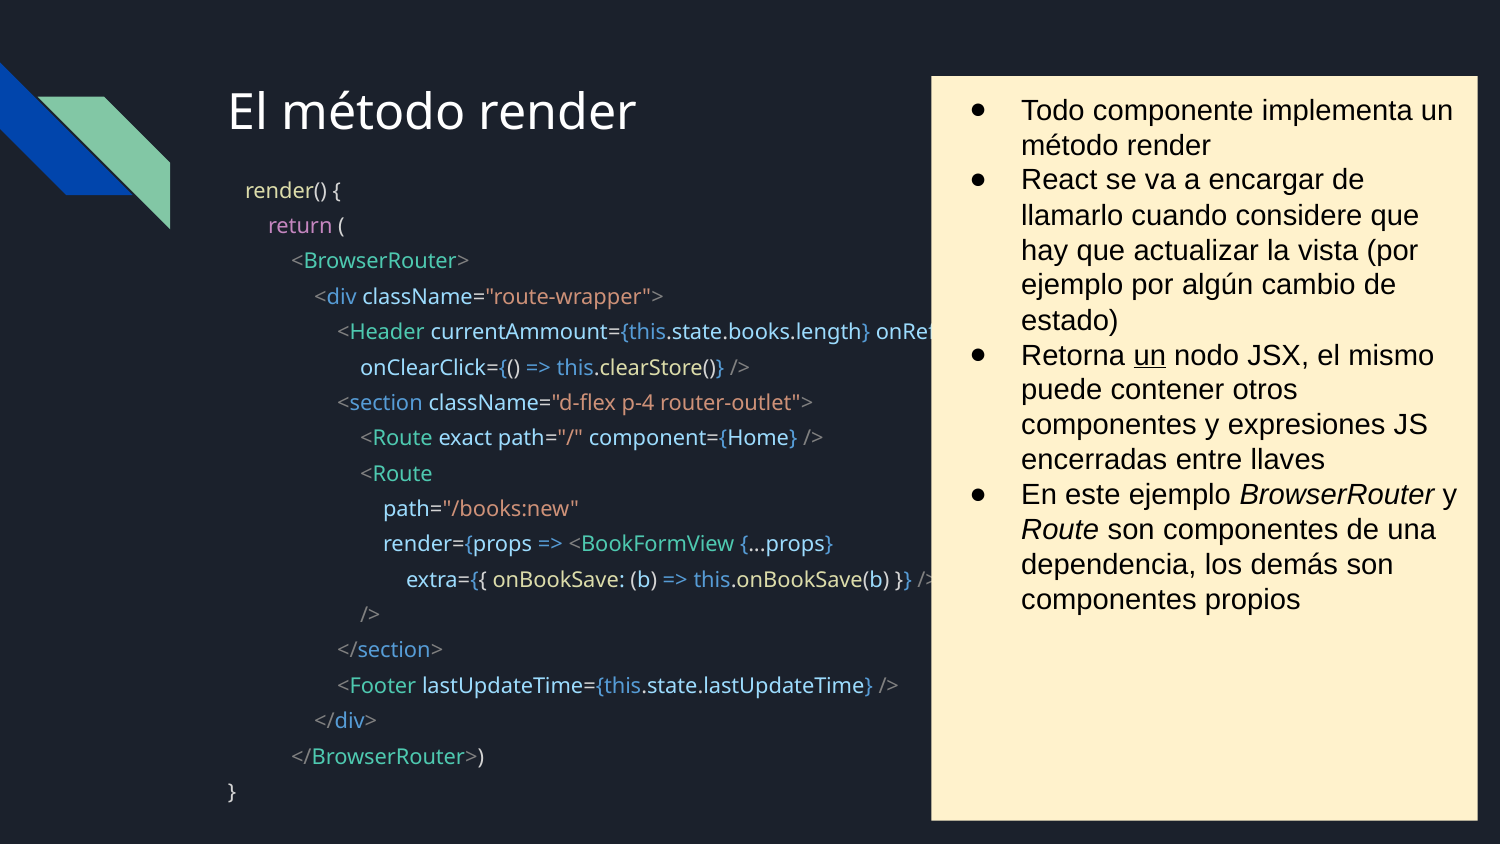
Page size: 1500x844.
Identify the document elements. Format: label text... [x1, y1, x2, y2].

text_box Todo componente implementa un método render React se va a encargar de llamarlo cuando considere que hay que actualizar la vista (por ejemplo por algún cambio de estado) Retorna un nodo JSX, el mismo puede contener otros componentes y expresiones JS encerradas entre llaves En este ejemplo BrowserRouter y Route son componentes de una dependencia, los demás son componentes propios [931, 76, 1478, 821]
title El método render [212, 64, 1368, 152]
list render() { return ( <BrowserRouter> <div className="route-wrapper"> <Header currentAmmount={this.state.books.length} onRefreshClick={ () => this.refreshAppState()} onClearClick={() => this.clearStore()} /> <section className="d-flex p-4 router-outlet"> <Route exact path="/" component={Home} /> <Route path="/books:new" render={props => <BookFormView {...props} extra={{ onBookSave: (b) => this.onBookSave(b) }} />} /> </section> <Footer lastUpdateTime={this.state.lastUpdateTime} /> </div> </BrowserRouter>) } [212, 152, 1467, 844]
